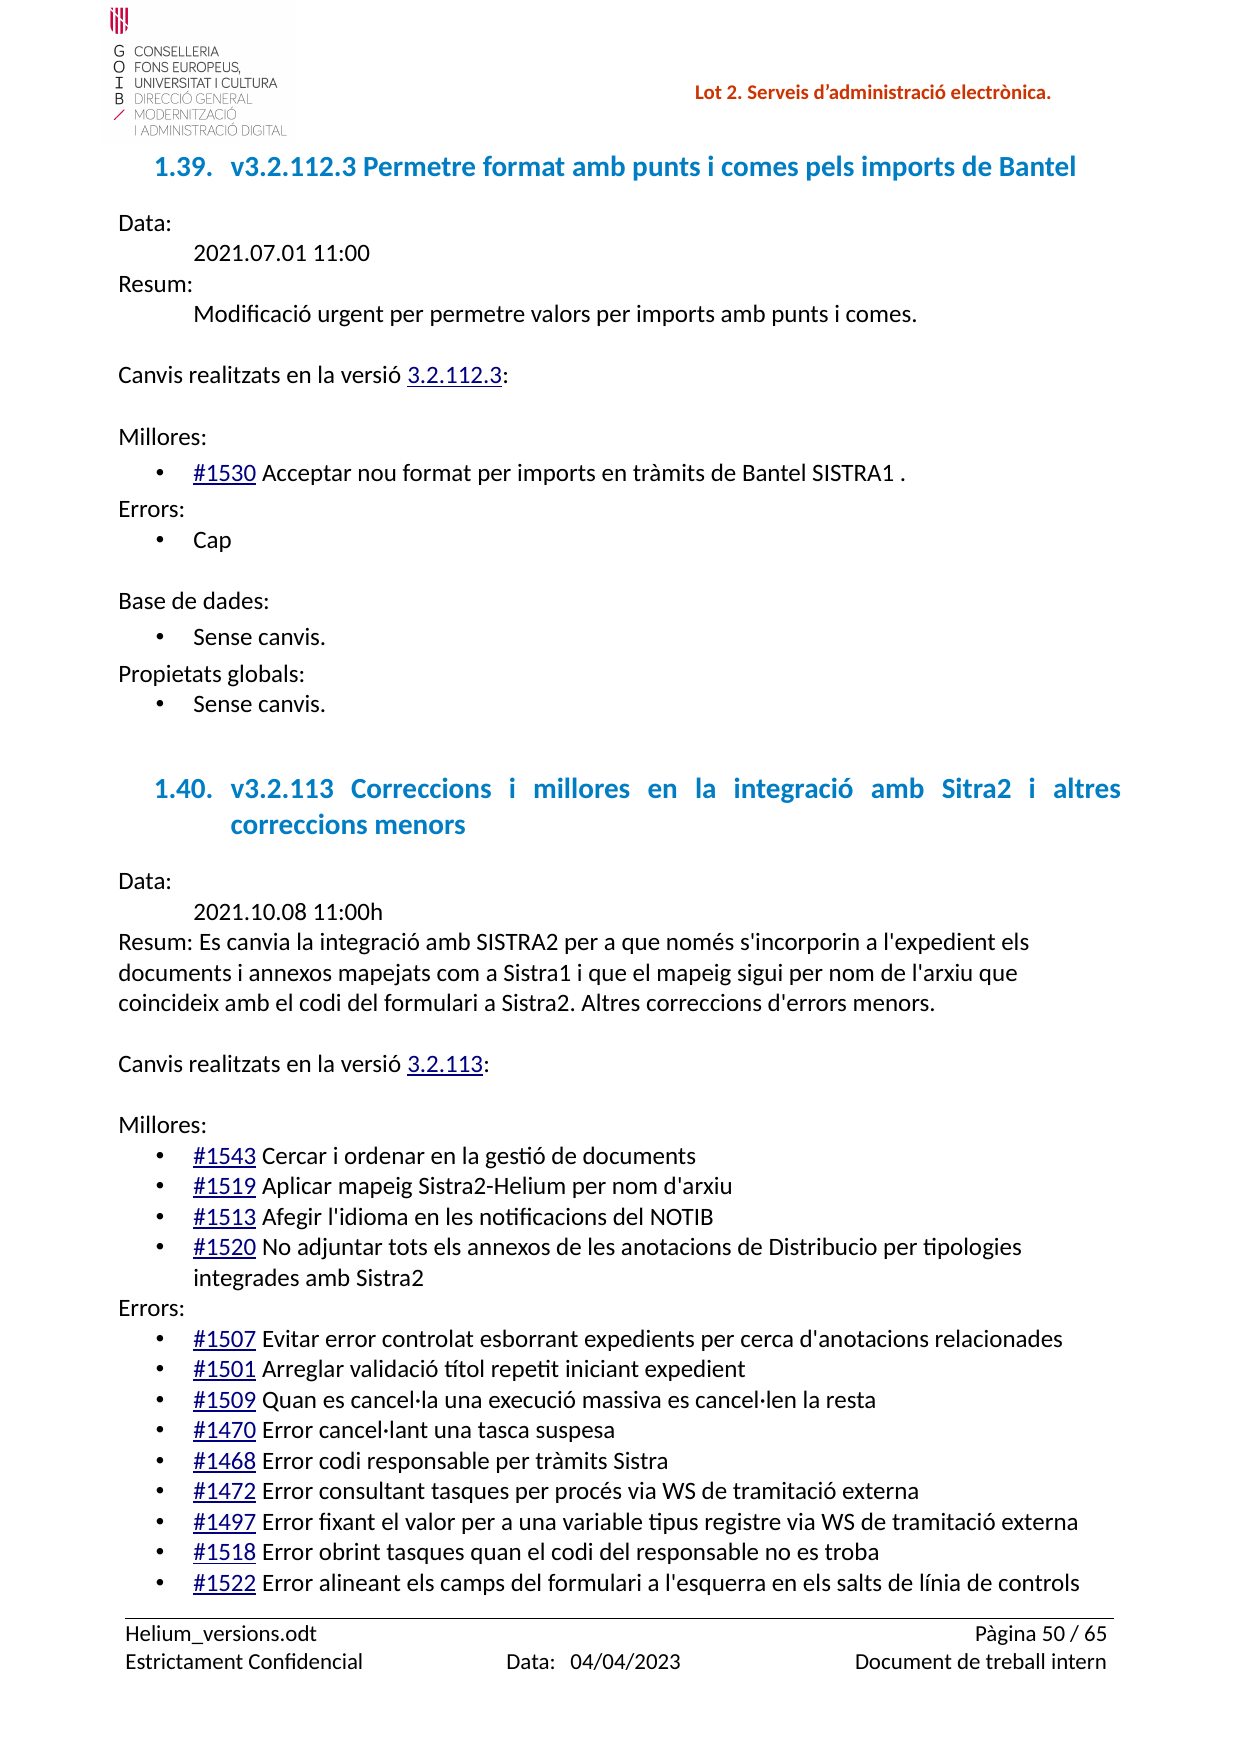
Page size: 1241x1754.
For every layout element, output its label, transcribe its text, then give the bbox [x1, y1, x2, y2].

list #1518 Error obrint tasques quan el codi del responsable no es troba [156, 1537, 1122, 1567]
text Canvis realitzats en la versió 3.2.113: [118, 1048, 1122, 1079]
subtitle v3.2.112.3 Permetre format amb punts i comes pels imports de Bantel [153, 148, 1122, 183]
list #1520 No adjuntar tots els annexos de les anotacions de Distribucio per tipologies integrades amb Sistra2 [156, 1231, 1122, 1292]
list #1470 Error cancel·lant una tasca suspesa [156, 1414, 1122, 1445]
subtitle v3.2.113 Correccions i millores en la integració amb Sitra2 i altres correccions menors [153, 770, 1122, 841]
text Millores: [118, 1109, 1122, 1140]
list #1513 Afegir l'idioma en les notificacions del NOTIB [156, 1201, 1122, 1231]
picture [100, 0, 297, 144]
list #1497 Error fixant el valor per a una variable tipus registre via WS de tramitació externa [156, 1506, 1122, 1537]
list Sense canvis. [156, 622, 1122, 652]
list #1468 Error codi responsable per tràmits Sistra [156, 1445, 1122, 1476]
text Errors: [118, 1292, 1122, 1323]
list #1472 Error consultant tasques per procés via WS de tramitació externa [156, 1476, 1122, 1506]
list Cap [156, 524, 1122, 554]
text Resum: Es canvia la integració amb SISTRA2 per a que només s'incorporin a l'expedient els documents i annexos mapejats com a Sistra1 i que el mapeig sigui per nom de l'arxiu que coincideix amb el codi del formulari a Sistra2. Altres correccions d'errors menors. [118, 926, 1122, 1018]
list #1522 Error alineant els camps del formulari a l'esquerra en els salts de línia de controls [156, 1567, 1122, 1598]
list #1519 Aplicar mapeig Sistra2-Helium per nom d'arxiu [156, 1170, 1122, 1201]
text Propietats globals: [118, 658, 1122, 688]
list #1530 Acceptar nou format per imports en tràmits de Bantel SISTRA1 . [156, 457, 1122, 488]
text 2021.10.08 11:00h [118, 896, 1122, 926]
text Millores: [118, 421, 1122, 451]
text Errors: [118, 493, 1122, 524]
list #1501 Arreglar validació títol repetit iniciant expedient [156, 1353, 1122, 1384]
text Data: [118, 865, 1122, 896]
list #1543 Cercar i ordenar en la gestió de documents [156, 1140, 1122, 1170]
text Data: [118, 207, 1122, 237]
list #1509 Quan es cancel·la una execució massiva es cancel·len la resta [156, 1384, 1122, 1414]
text Canvis realitzats en la versió 3.2.112.3: [118, 359, 1122, 390]
list #1507 Evitar error controlat esborrant expedients per cerca d'anotacions relacionades [156, 1323, 1122, 1353]
text Modificació urgent per permetre valors per imports amb punts i comes. [118, 298, 1122, 329]
list Sense canvis. [156, 688, 1122, 719]
text Base de dades: [118, 585, 1122, 616]
text 2021.07.01 11:00 [118, 237, 1122, 268]
text Resum: [118, 268, 1122, 298]
